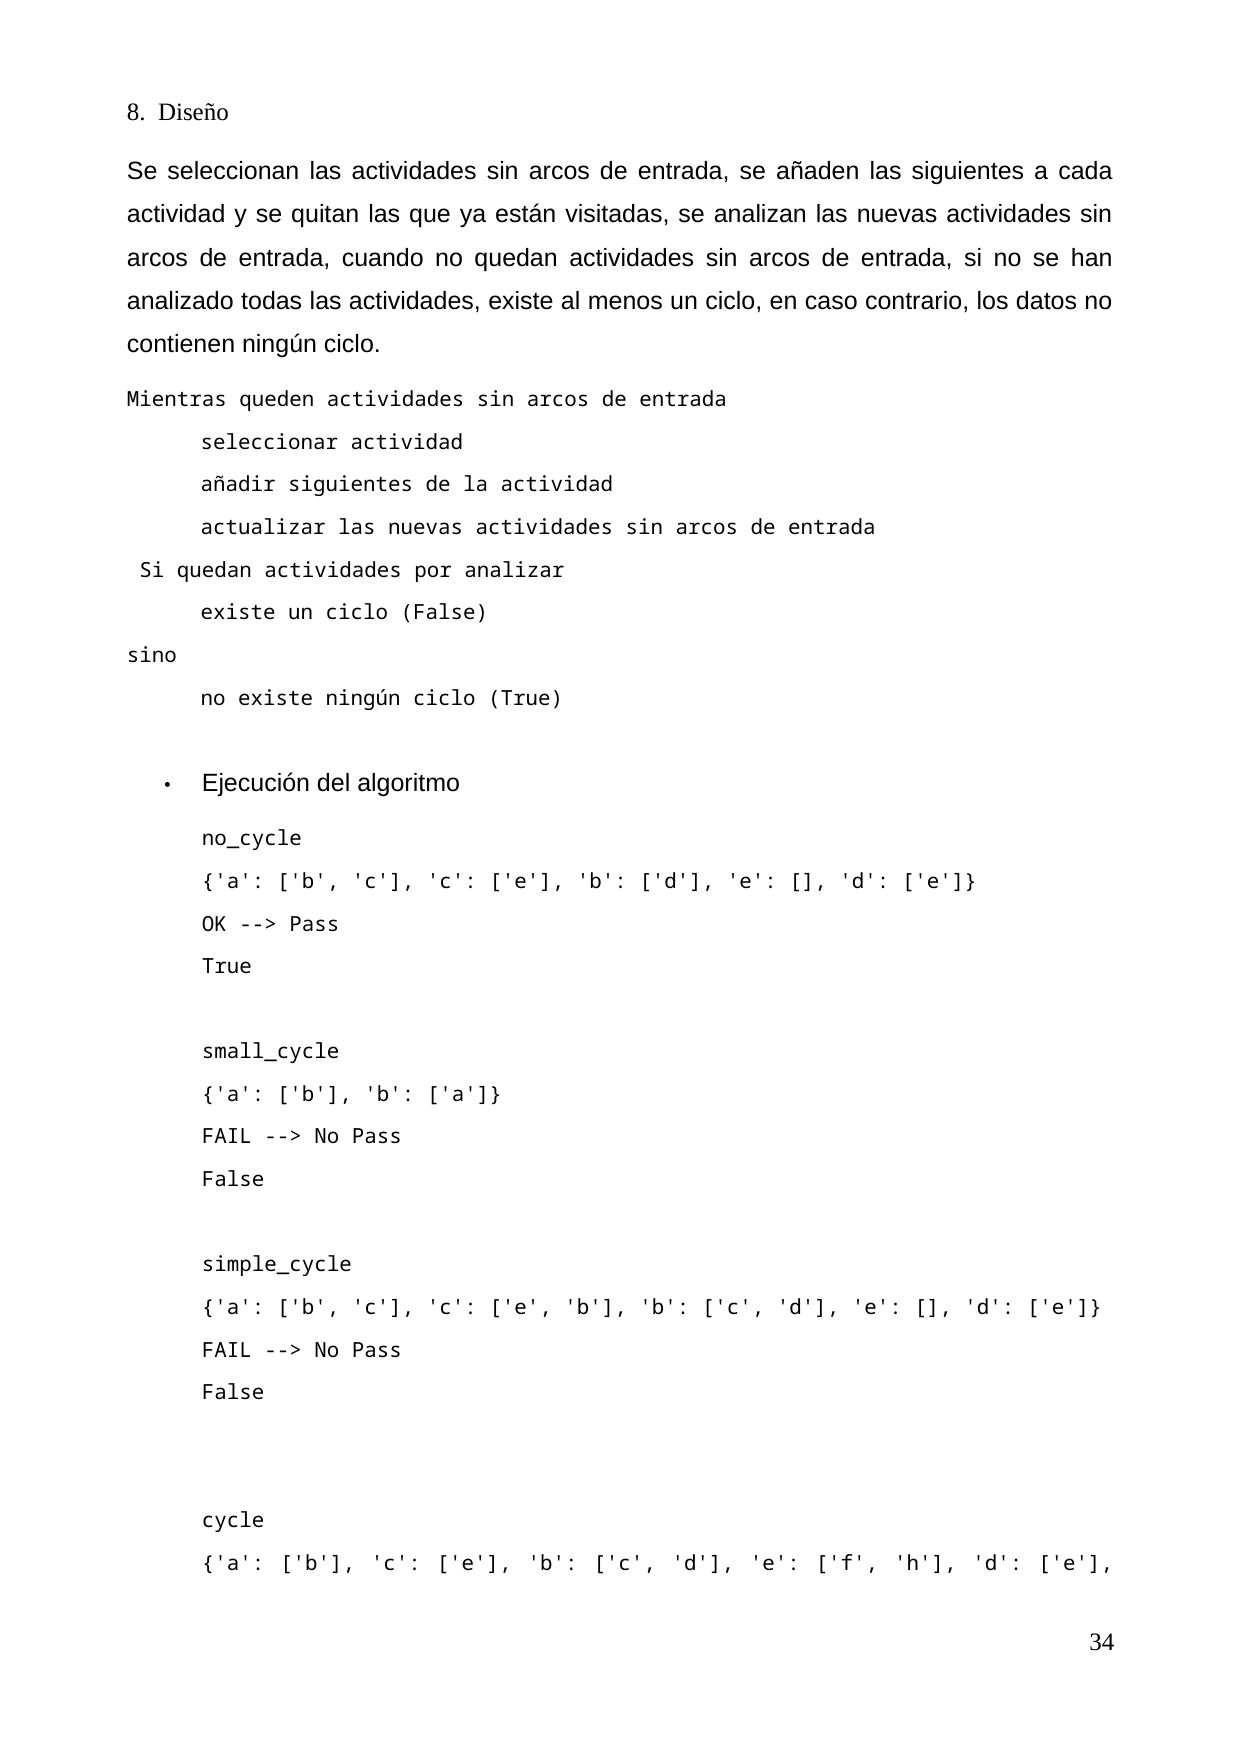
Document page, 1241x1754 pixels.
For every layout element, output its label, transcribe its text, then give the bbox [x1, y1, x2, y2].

text sino [127, 640, 1114, 668]
text añadir siguientes de la actividad [127, 469, 1114, 498]
list False [164, 1164, 1114, 1193]
list OK --> Pass [164, 909, 1114, 937]
list False [164, 1377, 1114, 1406]
list small_cycle [164, 1036, 1114, 1065]
list {'a': ['b'], 'b': ['a']} [164, 1079, 1114, 1107]
list {'a': ['b', 'c'], 'c': ['e', 'b'], 'b': ['c', 'd'], 'e': [], 'd': ['e']} [164, 1292, 1114, 1321]
list FAIL --> No Pass [164, 1122, 1114, 1150]
text no existe ningún ciclo (True) [127, 683, 1114, 711]
list FAIL --> No Pass [164, 1335, 1114, 1363]
text existe un ciclo (False) [127, 597, 1114, 626]
list Ejecución del algoritmo [164, 768, 1114, 797]
list {'a': ['b', 'c'], 'c': ['e'], 'b': ['d'], 'e': [], 'd': ['e']} [164, 866, 1114, 894]
list no_cycle [164, 823, 1114, 852]
text seleccionar actividad [127, 427, 1114, 455]
list cycle [164, 1505, 1114, 1533]
text Mientras queden actividades sin arcos de entrada [127, 384, 1114, 413]
text actualizar las nuevas actividades sin arcos de entrada [127, 512, 1114, 541]
list True [164, 951, 1114, 980]
text Se seleccionan las actividades sin arcos de entrada, se añaden las siguientes a cada actividad y se quitan las que ya están visitadas, se analizan las nuevas actividades sin arcos de entrada, cuando no quedan actividades sin arcos de entrada, si no se han analizado todas las actividades, existe al menos un ciclo, en caso contrario, los datos no contienen ningún ciclo. [127, 156, 1114, 357]
list {'a': ['b'], 'c': ['e'], 'b': ['c', 'd'], 'e': ['f', 'h'], 'd': ['e'], [164, 1548, 1114, 1576]
list simple_cycle [164, 1249, 1114, 1278]
text Si quedan actividades por analizar [127, 555, 1114, 583]
